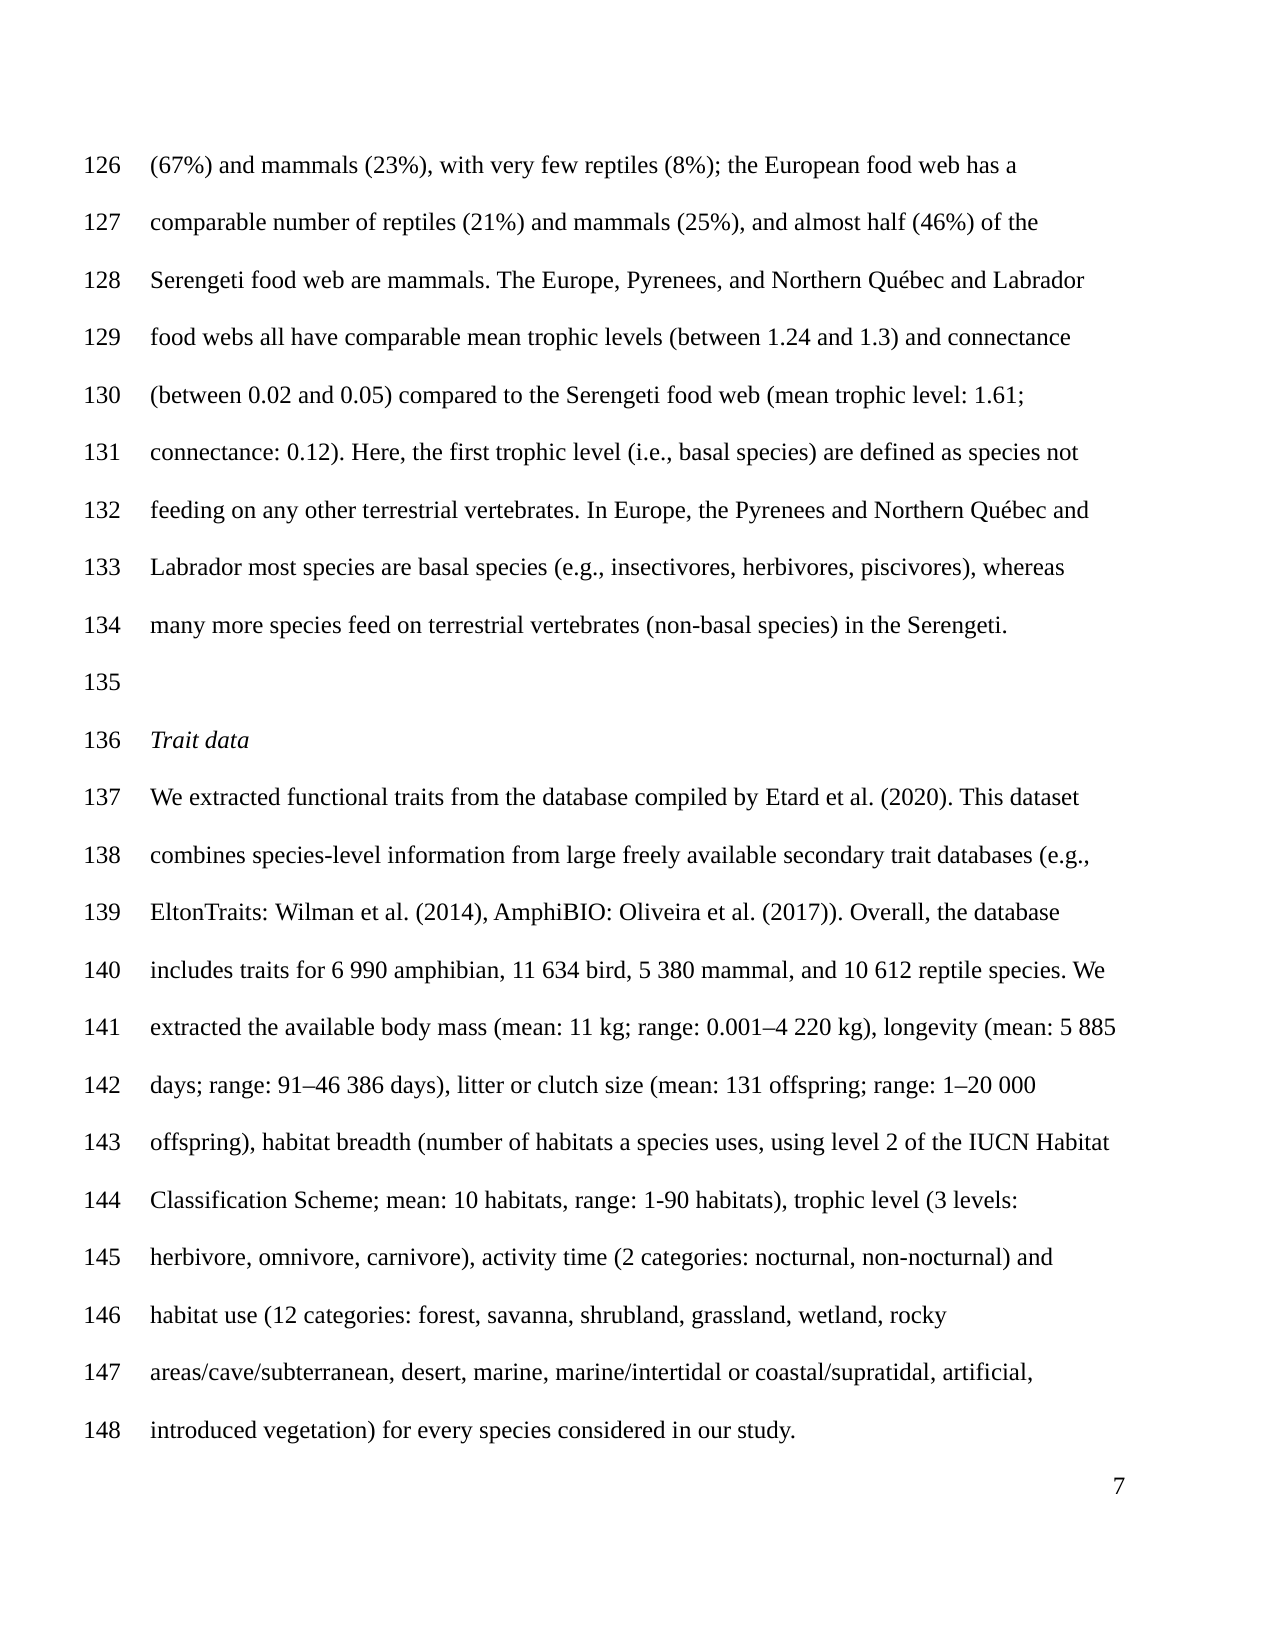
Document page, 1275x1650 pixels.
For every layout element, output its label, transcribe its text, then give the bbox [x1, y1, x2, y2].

text We extracted functional traits from the database compiled by Etard et al. (2020). This dataset combines species-level information from large freely available secondary trait databases (e.g., EltonTraits: Wilman et al. (2014), AmphiBIO: Oliveira et al. (2017)). Overall, the database includes traits for 6 990 amphibian, 11 634 bird, 5 380 mammal, and 10 612 reptile species. We extracted the available body mass (mean: 11 kg; range: 0.001–4 220 kg), longevity (mean: 5 885 days; range: 91–46 386 days), litter or clutch size (mean: 131 offspring; range: 1–20 000 offspring), habitat breadth (number of habitats a species uses, using level 2 of the IUCN Habitat Classification Scheme; mean: 10 habitats, range: 1-90 habitats), trophic level (3 levels: herbivore, omnivore, carnivore), activity time (2 categories: nocturnal, non-nocturnal) and habitat use (12 categories: forest, savanna, shrubland, grassland, wetland, rocky areas/cave/subterranean, desert, marine, marine/intertidal or coastal/supratidal, artificial, introduced vegetation) for every species considered in our study. [150, 782, 1125, 1444]
text (67%) and mammals (23%), with very few reptiles (8%); the European food web has a comparable number of reptiles (21%) and mammals (25%), and almost half (46%) of the Serengeti food web are mammals. The Europe, Pyrenees, and Northern Québec and Labrador food webs all have comparable mean trophic levels (between 1.24 and 1.3) and connectance (between 0.02 and 0.05) compared to the Serengeti food web (mean trophic level: 1.61; connectance: 0.12). Here, the first trophic level (i.e., basal species) are defined as species not feeding on any other terrestrial vertebrates. In Europe, the Pyrenees and Northern Québec and Labrador most species are basal species (e.g., insectivores, herbivores, piscivores), whereas many more species feed on terrestrial vertebrates (non-basal species) in the Serengeti. [150, 150, 1125, 639]
text Trait data [150, 725, 1125, 754]
